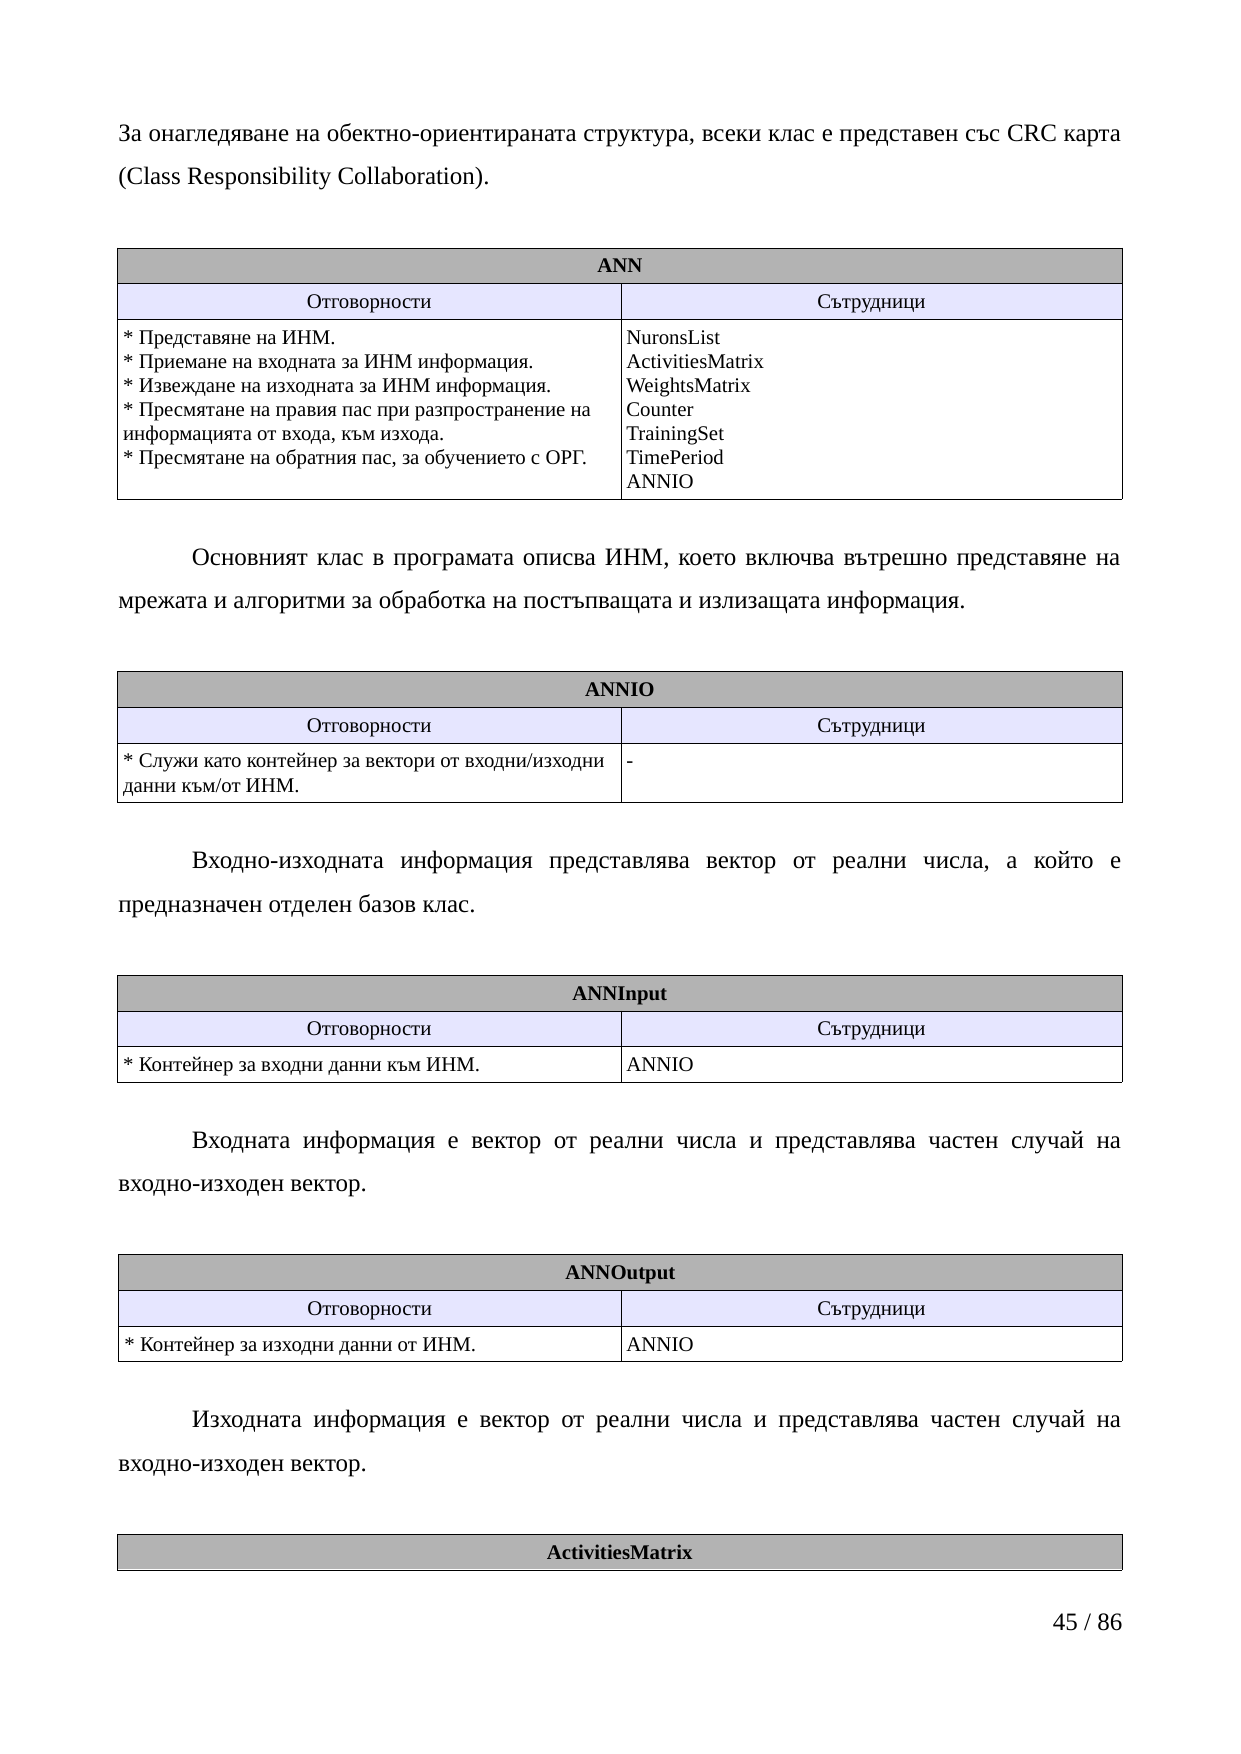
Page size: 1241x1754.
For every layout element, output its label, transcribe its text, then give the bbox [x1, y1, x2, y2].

text Входно-изходната информация представлява вектор от реални числа, а който е предназначен отделен базов клас. [118, 846, 1122, 917]
table_header ANNIO [118, 672, 1122, 707]
table_cell * Контейнер за входни данни към ИНМ. [118, 1047, 621, 1082]
table_cell ANNIO [622, 1047, 1122, 1082]
table_header ActivitiesMatrix [118, 1535, 1122, 1569]
text Изходната информация е вектор от реални числа и представлява частен случай на входно-изходен вектор. [118, 1404, 1122, 1476]
table_cell Отговорности [118, 1012, 621, 1046]
table_header ANNInput [118, 976, 1122, 1011]
table_header ANN [118, 249, 1122, 283]
table_cell * Служи като контейнер за вектори от входни/изходни данни към/от ИНМ. [118, 744, 621, 802]
table_cell Сътрудници [622, 1012, 1122, 1046]
text Входната информация е вектор от реални числа и представлява частен случай на входно-изходен вектор. [118, 1125, 1122, 1197]
table_cell * Контейнер за изходни данни от ИНМ. [119, 1327, 621, 1361]
table_cell Отговорности [119, 1291, 621, 1326]
table_cell Сътрудници [622, 284, 1122, 319]
table_header ANNOutput [119, 1255, 1122, 1290]
text Основният клас в програмата описва ИНМ, което включва вътрешно представяне на мрежата и алгоритми за обработка на постъпващата и излизащата информация. [118, 542, 1122, 614]
text За онагледяване на обектно-ориентираната структура, всеки клас е представен със CRC карта (Class Responsibility Collaboration). [118, 118, 1122, 190]
table_cell - [622, 744, 1122, 802]
table_cell Отговорности [118, 284, 621, 319]
table_cell Сътрудници [622, 1291, 1122, 1326]
table_cell * Представяне на ИНМ. * Приемане на входната за ИНМ информация. * Извеждане на изходната за ИНМ информация. * Пресмятане на правия пас при разпространение на информацията от входа, към изхода. * Пресмятане на обратния пас, за обучението с ОРГ. [118, 320, 621, 499]
table_cell ANNIO [622, 1327, 1122, 1361]
table_cell Отговорности [118, 708, 621, 743]
table_cell NuronsList ActivitiesMatrix WeightsMatrix Counter TrainingSet TimePeriod ANNIO [622, 320, 1122, 499]
table_cell Сътрудници [622, 708, 1122, 743]
